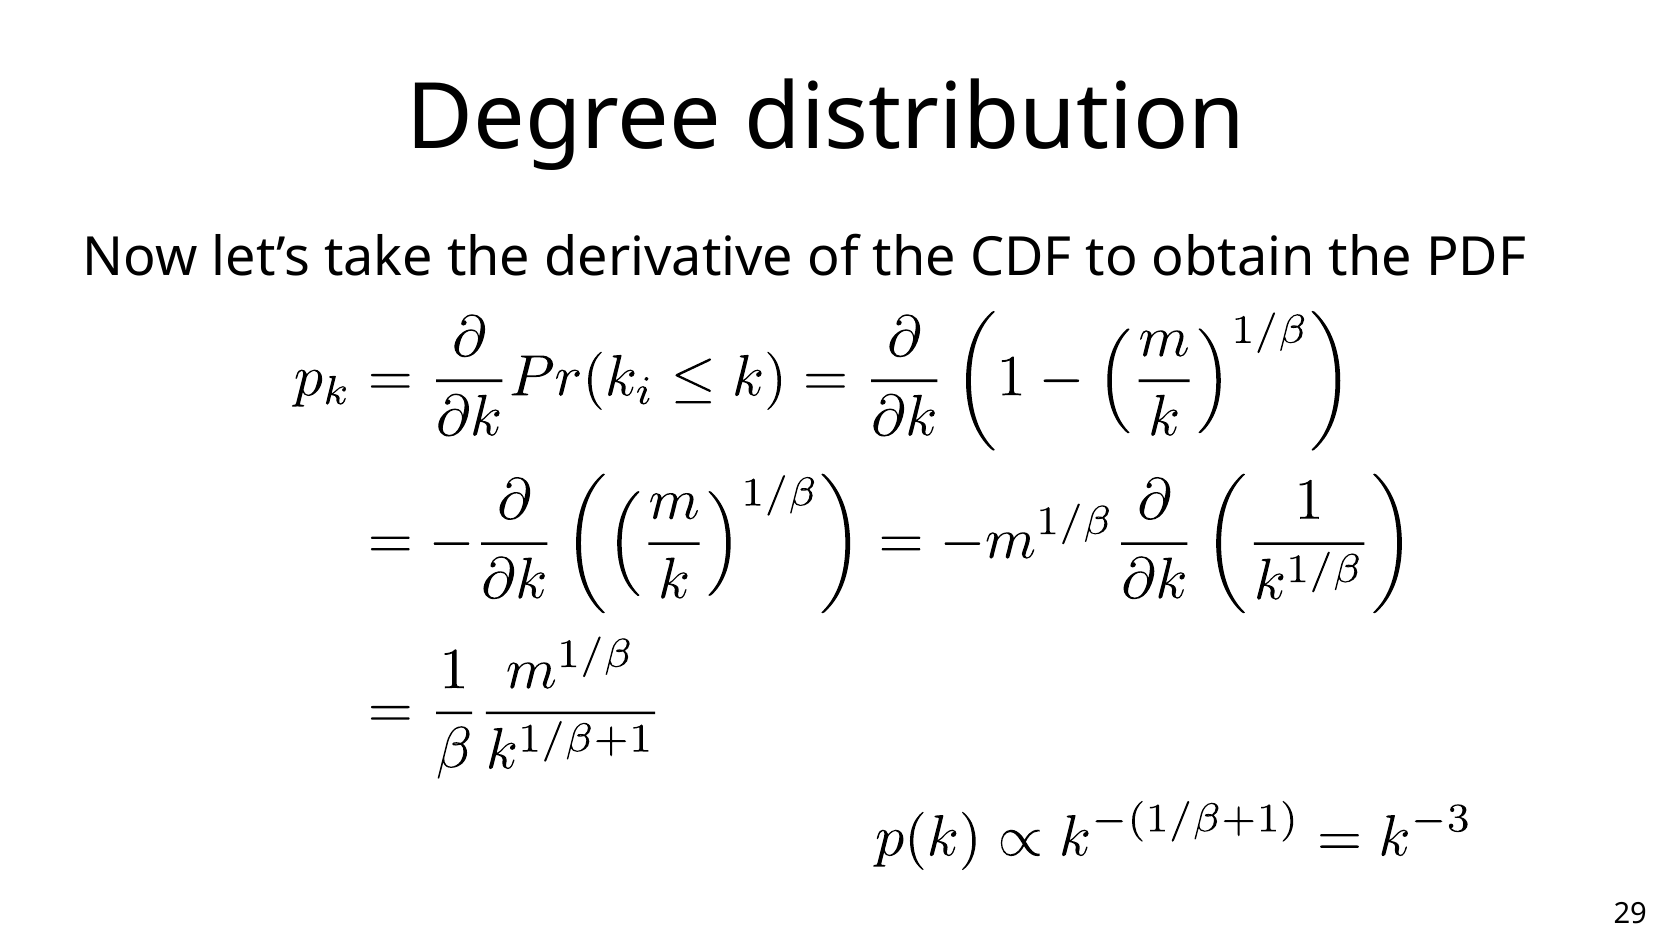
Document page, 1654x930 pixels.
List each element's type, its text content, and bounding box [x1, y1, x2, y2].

text_box [291, 310, 1415, 779]
list Now let’s take the derivative of the CDF to obtain the PDF [82, 217, 1571, 301]
text_box [873, 800, 1471, 871]
title Degree distribution [82, 1, 1571, 217]
